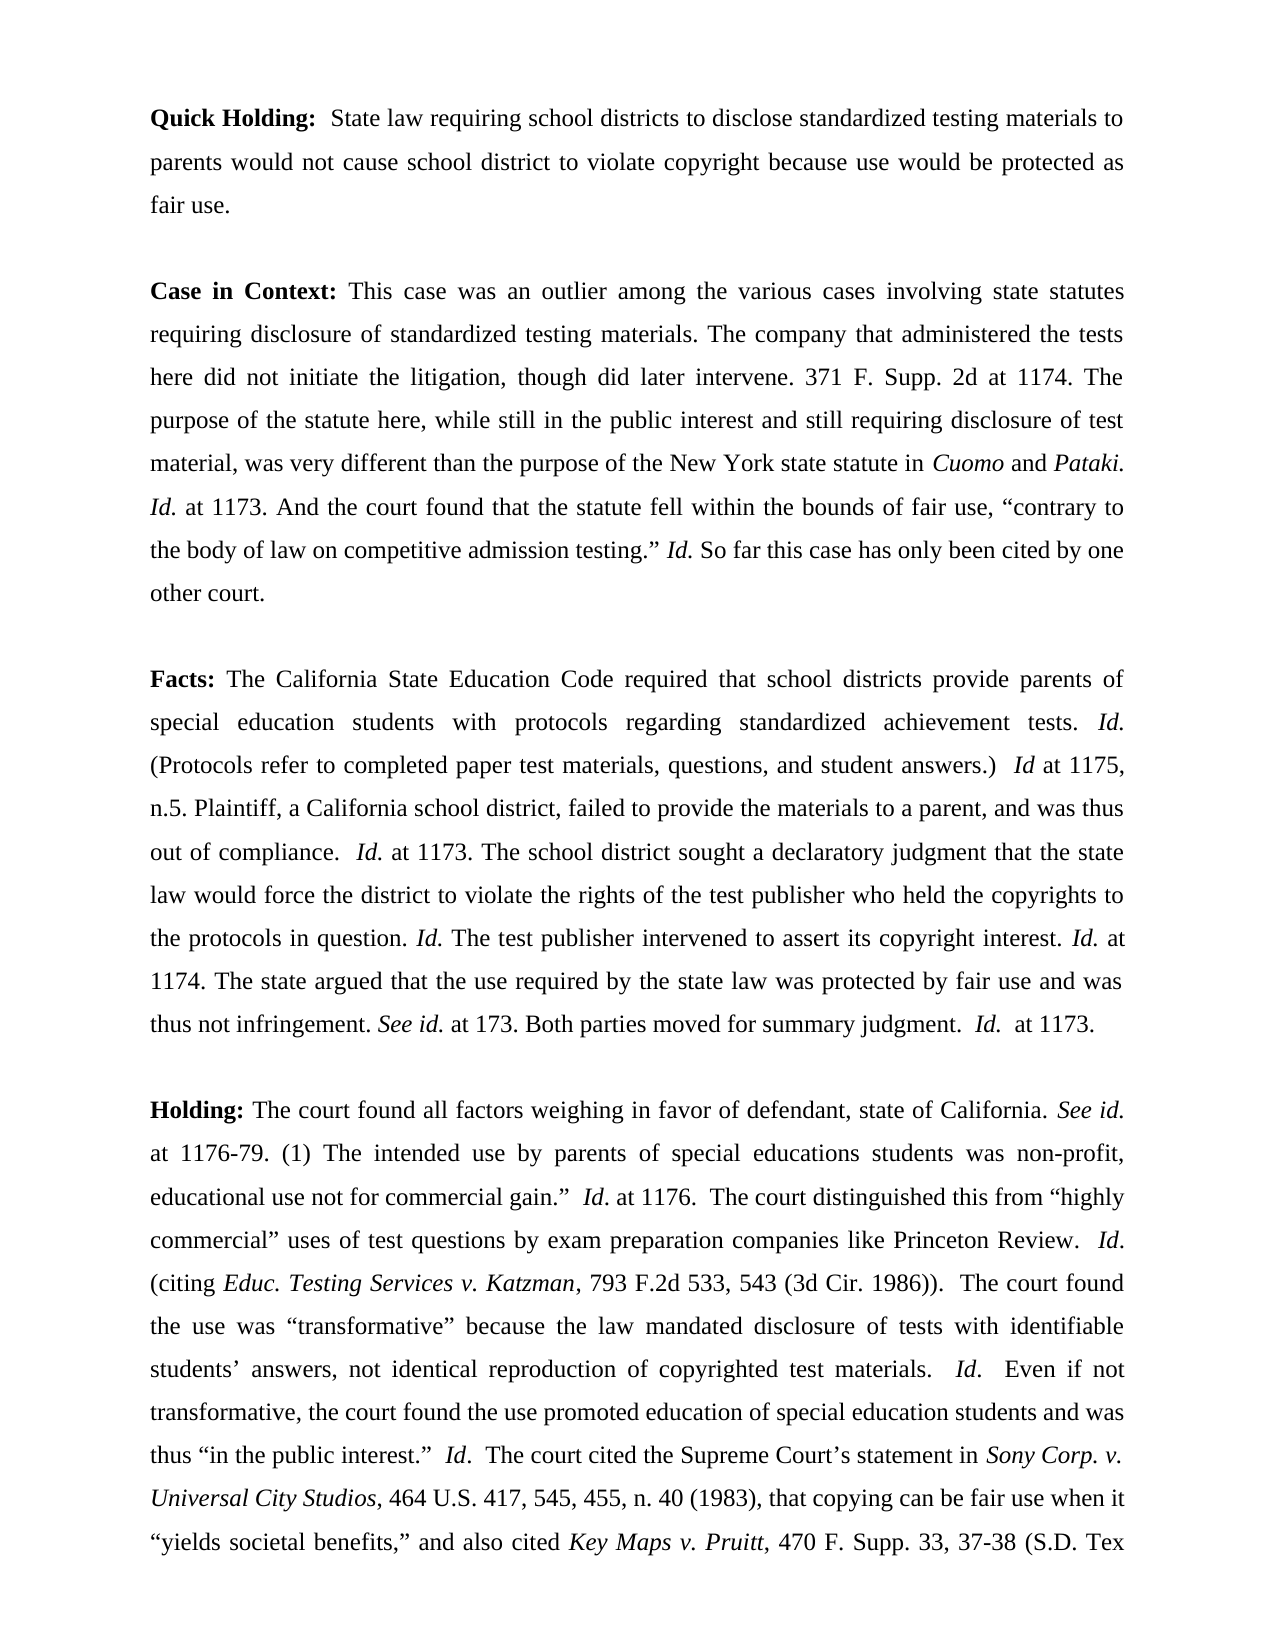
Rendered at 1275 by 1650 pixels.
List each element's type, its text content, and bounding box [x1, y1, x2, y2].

text Case in Context: This case was an outlier among the various cases involving state statutes requiring disclosure of standardized testing materials. The company that administered the tests here did not initiate the litigation, though did later intervene. 371 F. Supp. 2d at 1174. The purpose of the statute here, while still in the public interest and still requiring disclosure of test material, was very different than the purpose of the New York state statute in Cuomo and Pataki. Id. at 1173. And the court found that the statute fell within the bounds of fair use, “contrary to the body of law on competitive admission testing.” Id. So far this case has only been cited by one other court. [150, 276, 1125, 607]
text Quick Holding: State law requiring school districts to disclose standardized testing materials to parents would not cause school district to violate copyright because use would be protected as fair use. [150, 103, 1125, 218]
text Facts: The California State Education Code required that school districts provide parents of special education students with protocols regarding standardized achievement tests. Id. (Protocols refer to completed paper test materials, questions, and student answers.) Id at 1175, n.5. Plaintiff, a California school district, failed to provide the materials to a parent, and was thus out of compliance. Id. at 1173. The school district sought a declaratory judgment that the state law would force the district to violate the rights of the test publisher who held the copyrights to the protocols in question. Id. The test publisher intervened to assert its copyright interest. Id. at 1174. The state argued that the use required by the state law was protected by fair use and was thus not infringement. See id. at 173. Both parties moved for summary judgment. Id. at 1173. [150, 664, 1125, 1038]
text Holding: The court found all factors weighing in favor of defendant, state of California. See id. at 1176-79. (1) The intended use by parents of special educations students was non-profit, educational use not for commercial gain.” Id. at 1176. The court distinguished this from “highly commercial” uses of test questions by exam preparation companies like Princeton Review. Id. (citing Educ. Testing Services v. Katzman, 793 F.2d 533, 543 (3d Cir. 1986)). The court found the use was “transformative” because the law mandated disclosure of tests with identifiable students’ answers, not identical reproduction of copyrighted test materials. Id. Even if not transformative, the court found the use promoted education of special education students and was thus “in the public interest.” Id. The court cited the Supreme Court’s statement in Sony Corp. v. Universal City Studios, 464 U.S. 417, 545, 455, n. 40 (1983), that copying can be fair use when it “yields societal benefits,” and also cited Key Maps v. Pruitt, 470 F. Supp. 33, 37-38 (S.D. Tex [150, 1095, 1125, 1555]
